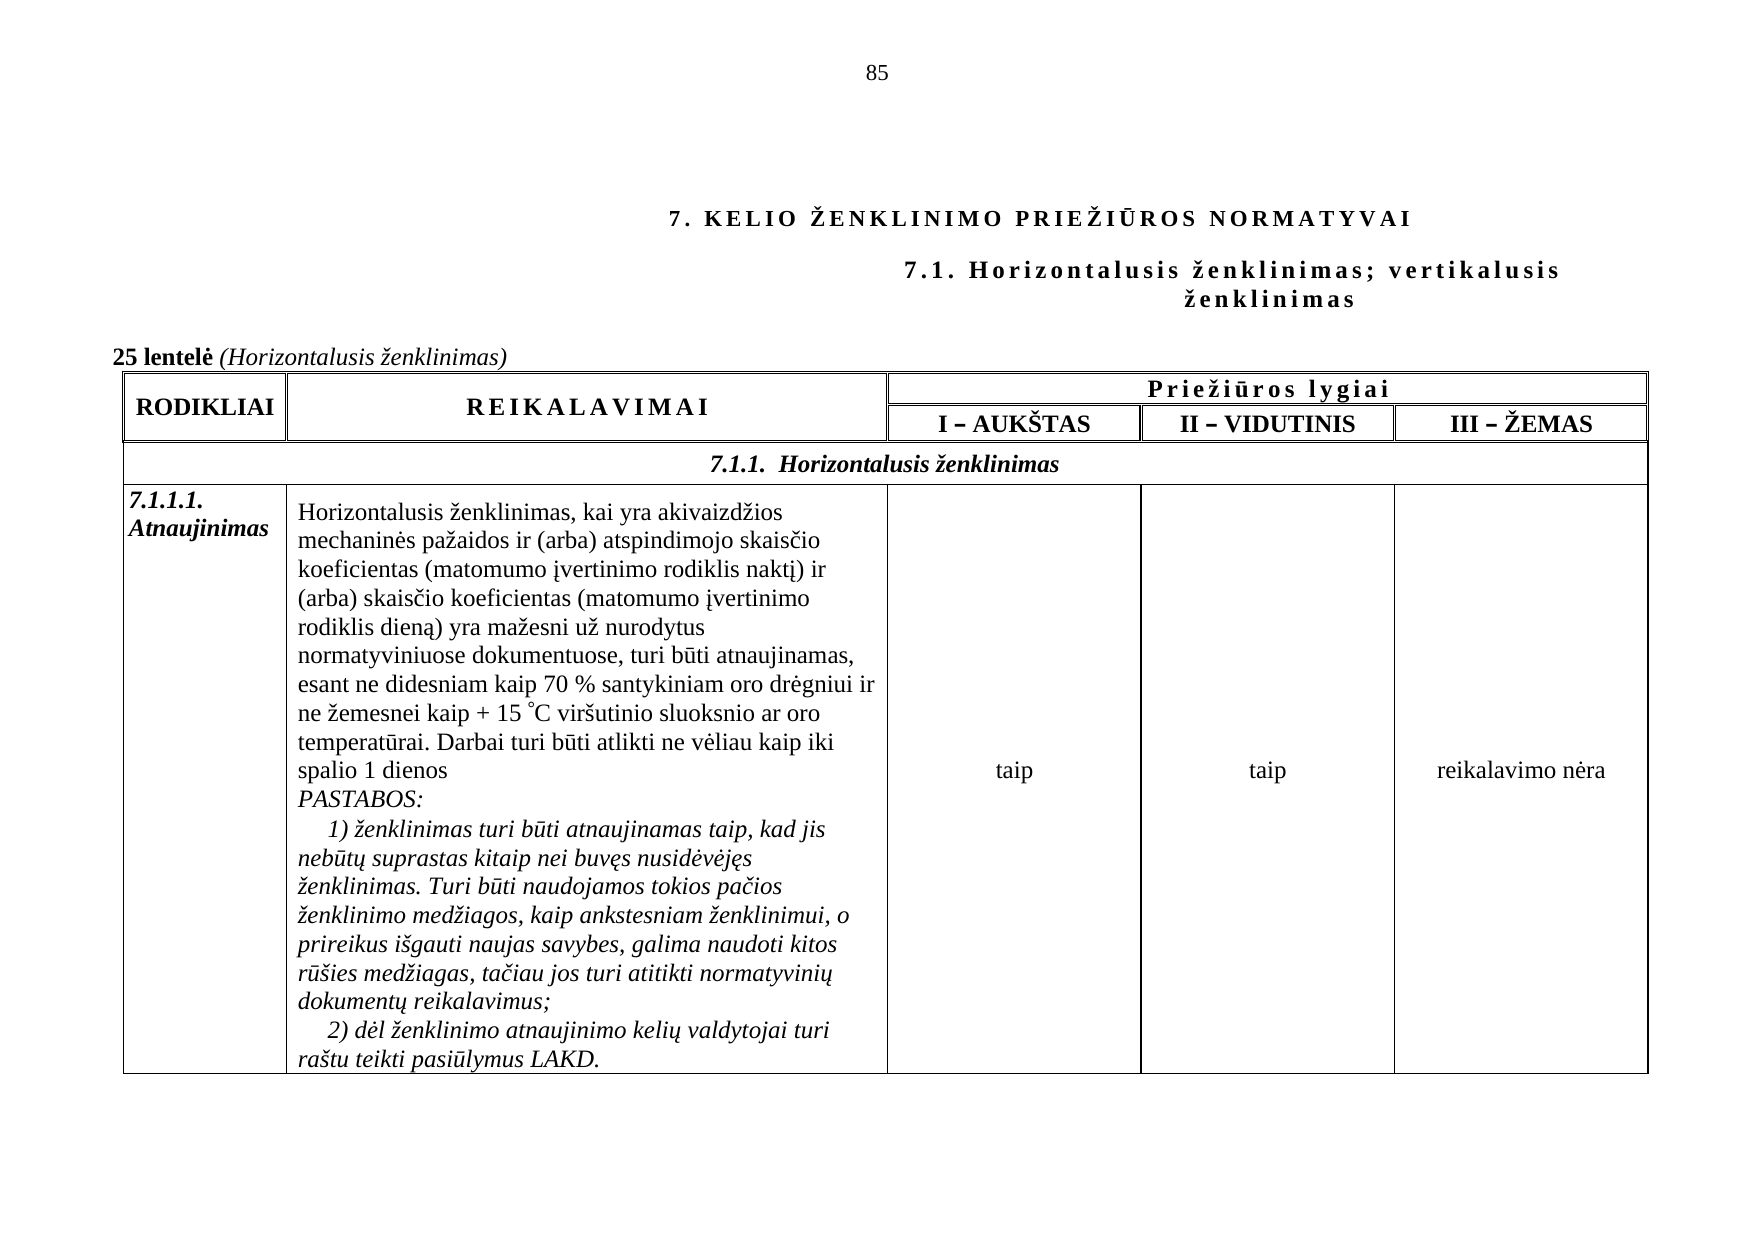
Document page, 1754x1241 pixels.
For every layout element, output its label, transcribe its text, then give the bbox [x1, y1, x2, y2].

table_cell reikalavimo nėra [1395, 485, 1647, 784]
table_header Priežiūros lygiai [889, 374, 1646, 403]
table_cell [1142, 784, 1394, 1073]
table_cell II – VIDUTINIS [1143, 406, 1393, 440]
table_cell 7.1.1. Horizontalusis ženklinimas [124, 443, 1647, 484]
text 25 lentelė (Horizontalusis ženklinimas) [112, 342, 1642, 371]
table_cell PASTABOS: [287, 784, 887, 813]
text 7. KELIO ŽENKLINIMO PRIEŽIŪROS NORMATYVAI [437, 205, 1642, 232]
table_cell [124, 784, 286, 1073]
table_cell [888, 784, 1140, 1073]
table_header RODIKLIAI [125, 374, 285, 440]
table_cell 1) ženklinimas turi būti atnaujinamas taip, kad jis nebūtų suprastas kitaip nei buvęs nusidėvėjęs ženklinimas. Turi būti naudojamos tokios pačios ženklinimo medžiagos, kaip ankstesniam ženklinimui, o prireikus išgauti naujas savybes, galima naudoti kitos rūšies medžiagas, tačiau jos turi atitikti normatyvinių dokumentų reikalavimus; 2) dėl ženklinimo atnaujinimo kelių valdytojai turi raštu teikti pasiūlymus LAKD. [287, 813, 887, 1073]
table_cell taip [1142, 485, 1394, 784]
table_cell III – ŽEMAS [1396, 406, 1646, 440]
table_cell taip [888, 485, 1140, 784]
text 7.1. Horizontalusis ženklinimas; vertikalusis ženklinimas [821, 256, 1642, 313]
table_cell [1395, 784, 1647, 1073]
table_cell 7.1.1.1. Atnaujinimas [124, 485, 286, 784]
table_cell Horizontalusis ženklinimas, kai yra akivaizdžios mechaninės pažaidos ir (arba) atspindimojo skaisčio koeficientas (matomumo įvertinimo rodiklis naktį) ir (arba) skaisčio koeficientas (matomumo įvertinimo rodiklis dieną) yra mažesni už nurodytus normatyviniuose dokumentuose, turi būti atnaujinamas, esant ne didesniam kaip 70 % santykiniam oro drėgniui ir ne žemesnei kaip + 15 C viršutinio sluoksnio ar oro temperatūrai. Darbai turi būti atlikti ne vėliau kaip iki spalio 1 dienos [287, 485, 887, 784]
table_header REIKALAVIMAI [288, 374, 886, 440]
table_cell I – AUKŠTAS [889, 406, 1139, 440]
